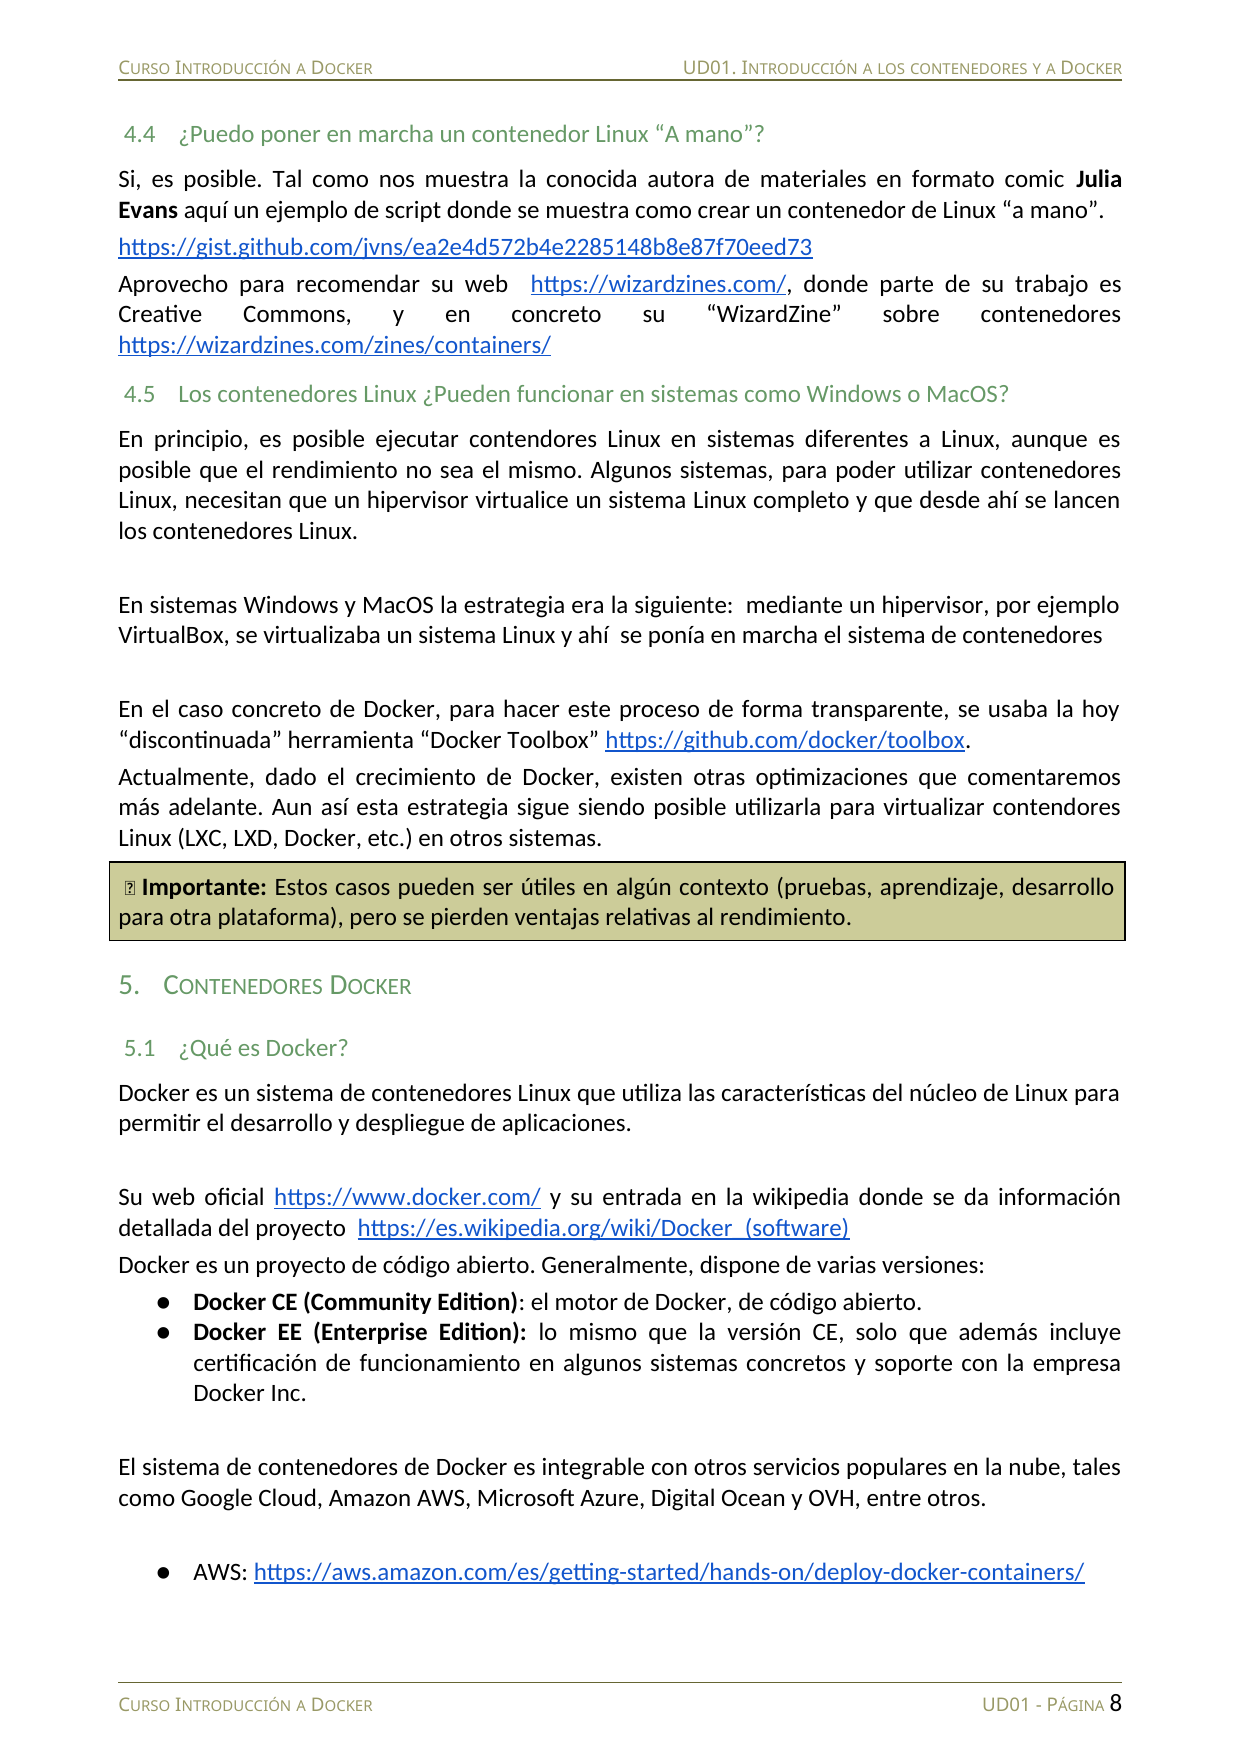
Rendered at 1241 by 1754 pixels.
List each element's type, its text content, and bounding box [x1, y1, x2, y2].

text Actualmente, dado el crecimiento de Docker, existen otras optimizaciones que comentaremos más adelante. Aun así esta estrategia sigue siendo posible utilizarla para virtualizar contendores Linux (LXC, LXD, Docker, etc.) en otros sistemas. [118, 761, 1122, 853]
text 📖 Importante: Estos casos pueden ser útiles en algún contexto (pruebas, aprendizaje, desarrollo para otra plataforma), pero se pierden ventajas relativas al rendimiento. [110, 863, 1124, 940]
text El sistema de contenedores de Docker es integrable con otros servicios populares en la nube, tales como Google Cloud, Amazon AWS, Microsoft Azure, Digital Ocean y OVH, entre otros. [118, 1452, 1122, 1513]
subtitle ¿Qué es Docker? [118, 1032, 1122, 1062]
text Su web oficial https://www.docker.com/ y su entrada en la wikipedia donde se da información detallada del proyecto https://es.wikipedia.org/wiki/Docker_(software) [118, 1182, 1122, 1243]
subtitle ¿Puedo poner en marcha un contenedor Linux “A mano”? [118, 118, 1122, 148]
text En principio, es posible ejecutar contendores Linux en sistemas diferentes a Linux, aunque es posible que el rendimiento no sea el mismo. Algunos sistemas, para poder utilizar contenedores Linux, necesitan que un hipervisor virtualice un sistema Linux completo y que desde ahí se lancen los contenedores Linux. [118, 423, 1122, 546]
list Docker CE (Community Edition): el motor de Docker, de código abierto. [156, 1286, 1122, 1317]
text Docker es un sistema de contenedores Linux que utiliza las características del núcleo de Linux para permitir el desarrollo y despliegue de aplicaciones. [118, 1077, 1122, 1138]
text En el caso concreto de Docker, para hacer este proceso de forma transparente, se usaba la hoy “discontinuada” herramienta “Docker Toolbox” https://github.com/docker/toolbox. [118, 693, 1122, 754]
text https://gist.github.com/jvns/ea2e4d572b4e2285148b8e87f70eed73 [118, 231, 1122, 261]
text En sistemas Windows y MacOS la estrategia era la siguiente: mediante un hipervisor, por ejemplo VirtualBox, se virtualizaba un sistema Linux y ahí se ponía en marcha el sistema de contenedores [118, 589, 1122, 650]
list AWS: https://aws.amazon.com/es/getting-started/hands-on/deploy-docker-containers/ [156, 1556, 1122, 1587]
text Aprovecho para recomendar su web https://wizardzines.com/, donde parte de su trabajo es Creative Commons, y en concreto su “WizardZine” sobre contenedores https://wizardzines.com/zines/containers/ [118, 268, 1122, 359]
list Docker EE (Enterprise Edition): lo mismo que la versión CE, solo que además incluye certificación de funcionamiento en algunos sistemas concretos y soporte con la empresa Docker Inc. [156, 1317, 1122, 1408]
text Docker es un proyecto de código abierto. Generalmente, dispone de varias versiones: [118, 1249, 1122, 1279]
subtitle Contenedores Docker [118, 966, 1122, 1002]
text Si, es posible. Tal como nos muestra la conocida autora de materiales en formato comic Julia Evans aquí un ejemplo de script donde se muestra como crear un contenedor de Linux “a mano”. [118, 163, 1122, 224]
subtitle Los contenedores Linux ¿Pueden funcionar en sistemas como Windows o MacOS? [118, 378, 1122, 409]
